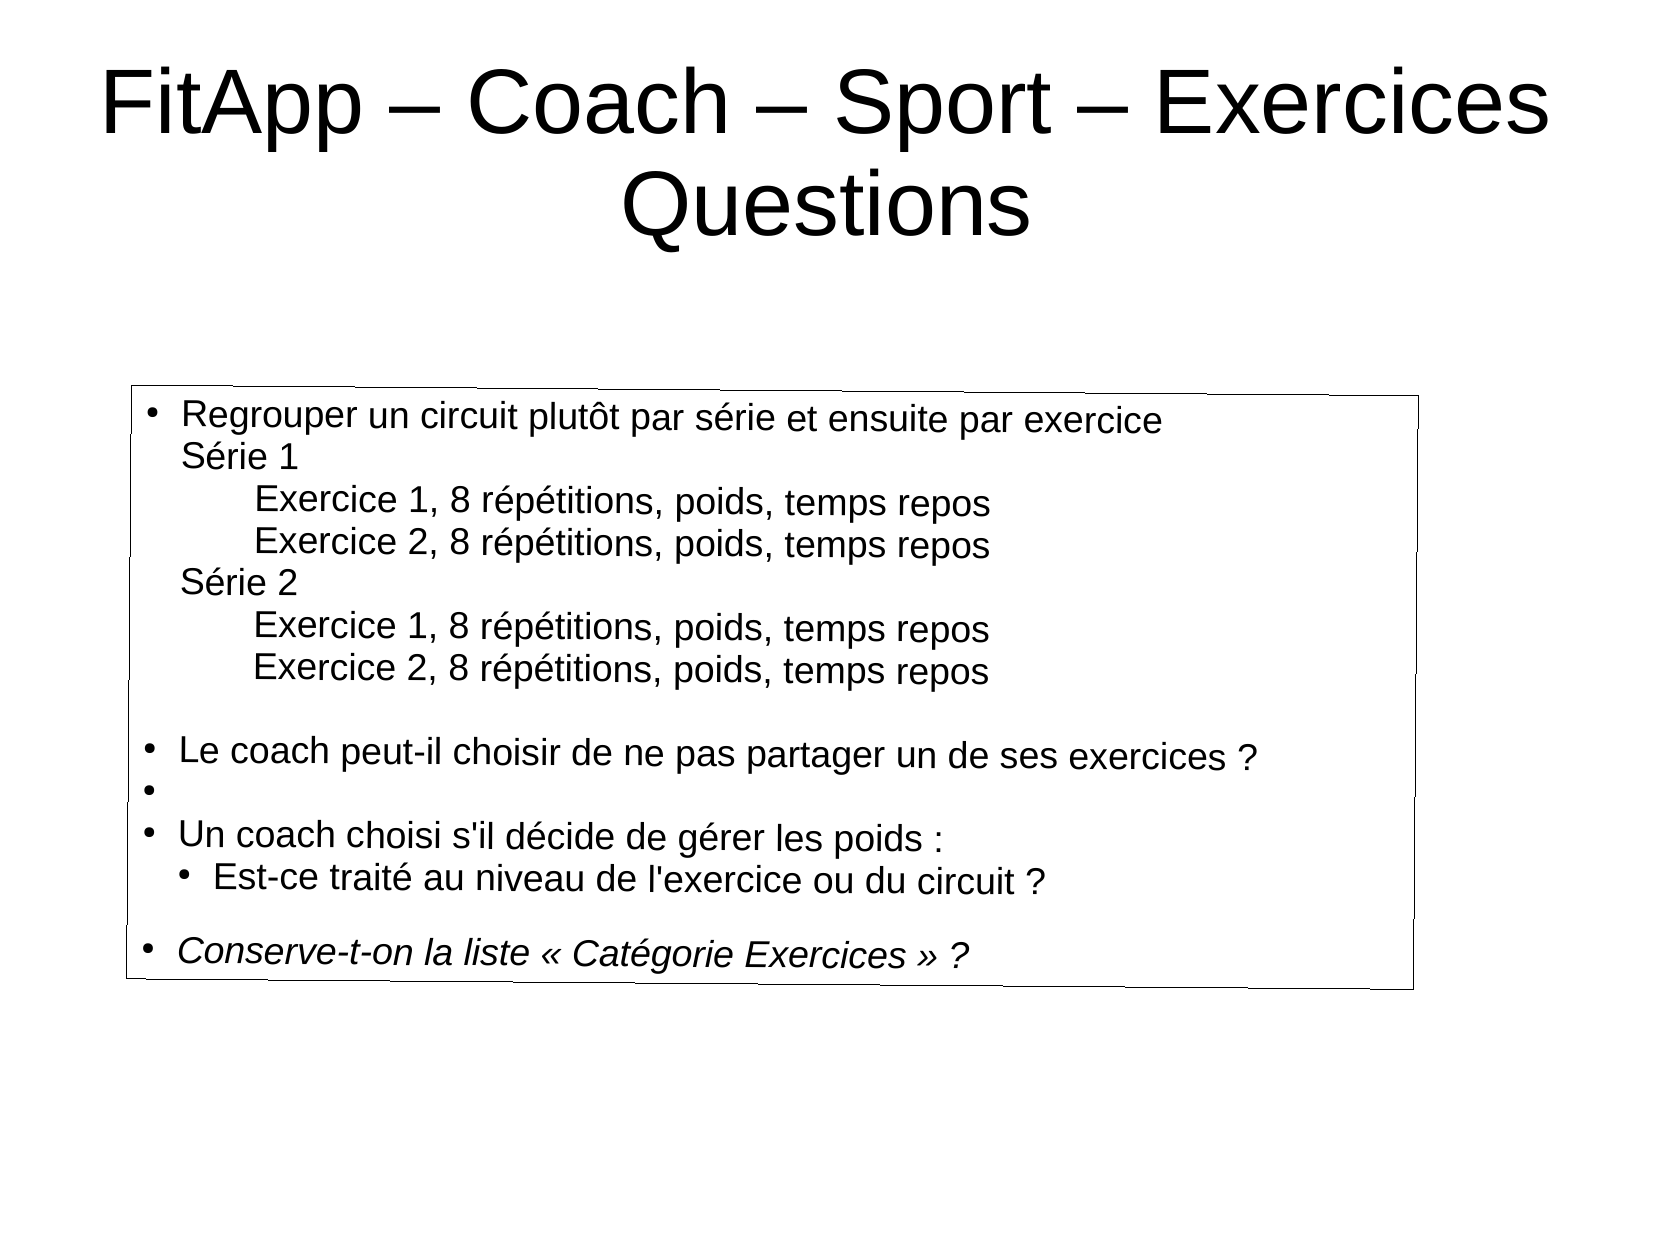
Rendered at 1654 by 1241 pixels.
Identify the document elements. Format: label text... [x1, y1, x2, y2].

text_box Regrouper un circuit plutôt par série et ensuite par exercice Série 1 Exercice 1, 8 répétitions, poids, temps repos Exercice 2, 8 répétitions, poids, temps repos Série 2 Exercice 1, 8 répétitions, poids, temps repos Exercice 2, 8 répétitions, poids, temps repos Le coach peut-il choisir de ne pas partager un de ses exercices ? Un coach choisi s'il décide de gérer les poids : Est-ce traité au niveau de l'exercice ou du circuit ? Conserve-t-on la liste « Catégorie Exercices » ? [126, 385, 1419, 990]
title FitApp – Coach – Sport – Exercices Questions [82, 49, 1571, 257]
